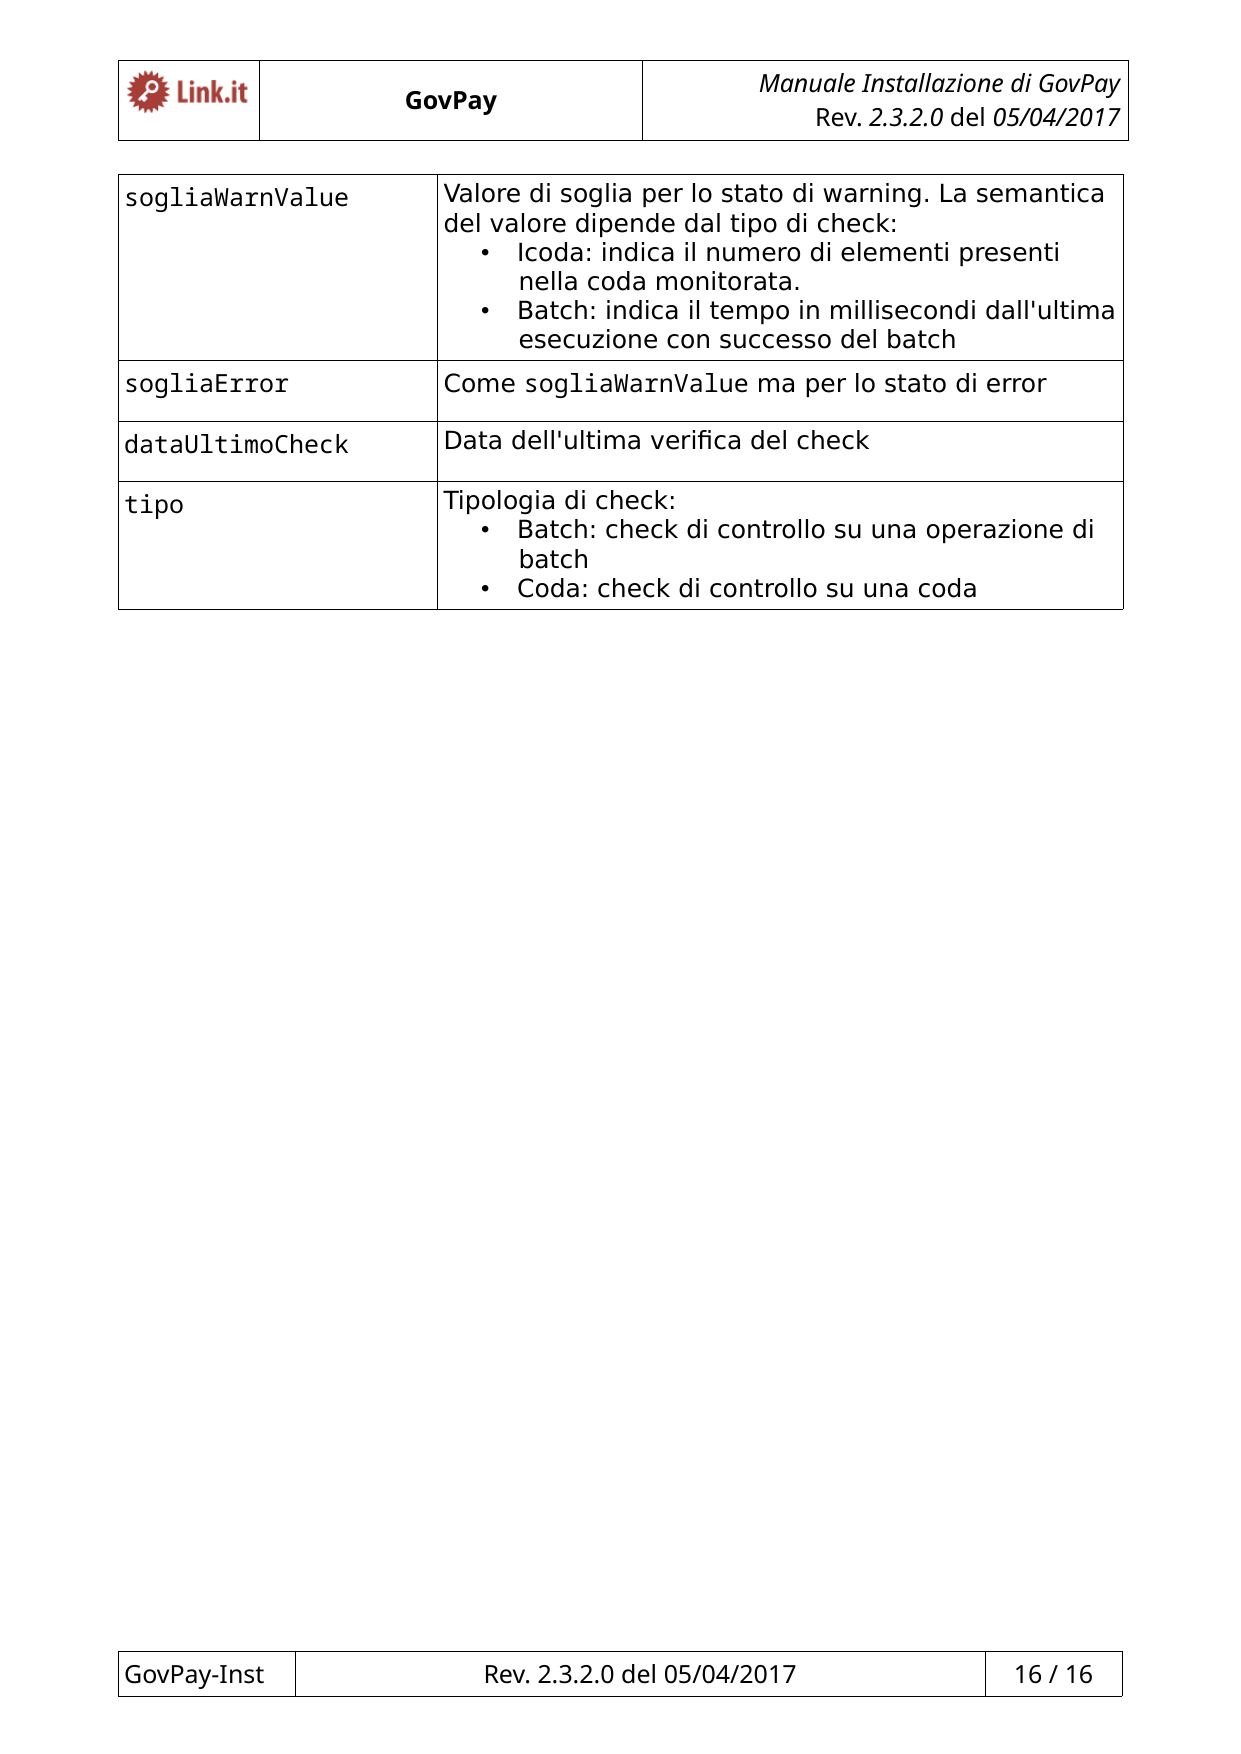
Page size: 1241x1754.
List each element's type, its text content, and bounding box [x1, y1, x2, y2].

table_cell Tipologia di check: Batch: check di controllo su una operazione di batch Coda: check di controllo su una coda [438, 482, 1123, 609]
table_cell dataUltimoCheck [119, 422, 437, 481]
table_cell tipo [119, 482, 437, 609]
table_cell Come sogliaWarnValue ma per lo stato di error [438, 361, 1123, 421]
table_cell Data dell'ultima verifica del check [438, 422, 1123, 481]
table_cell sogliaWarnValue [119, 175, 437, 360]
table_cell Valore di soglia per lo stato di warning. La semantica del valore dipende dal tipo di check: Icoda: indica il numero di elementi presenti nella coda monitorata. Batch: indica il tempo in millisecondi dall'ultima esecuzione con successo del batch [438, 175, 1123, 360]
picture [123, 65, 254, 119]
table_cell sogliaError [119, 361, 437, 421]
